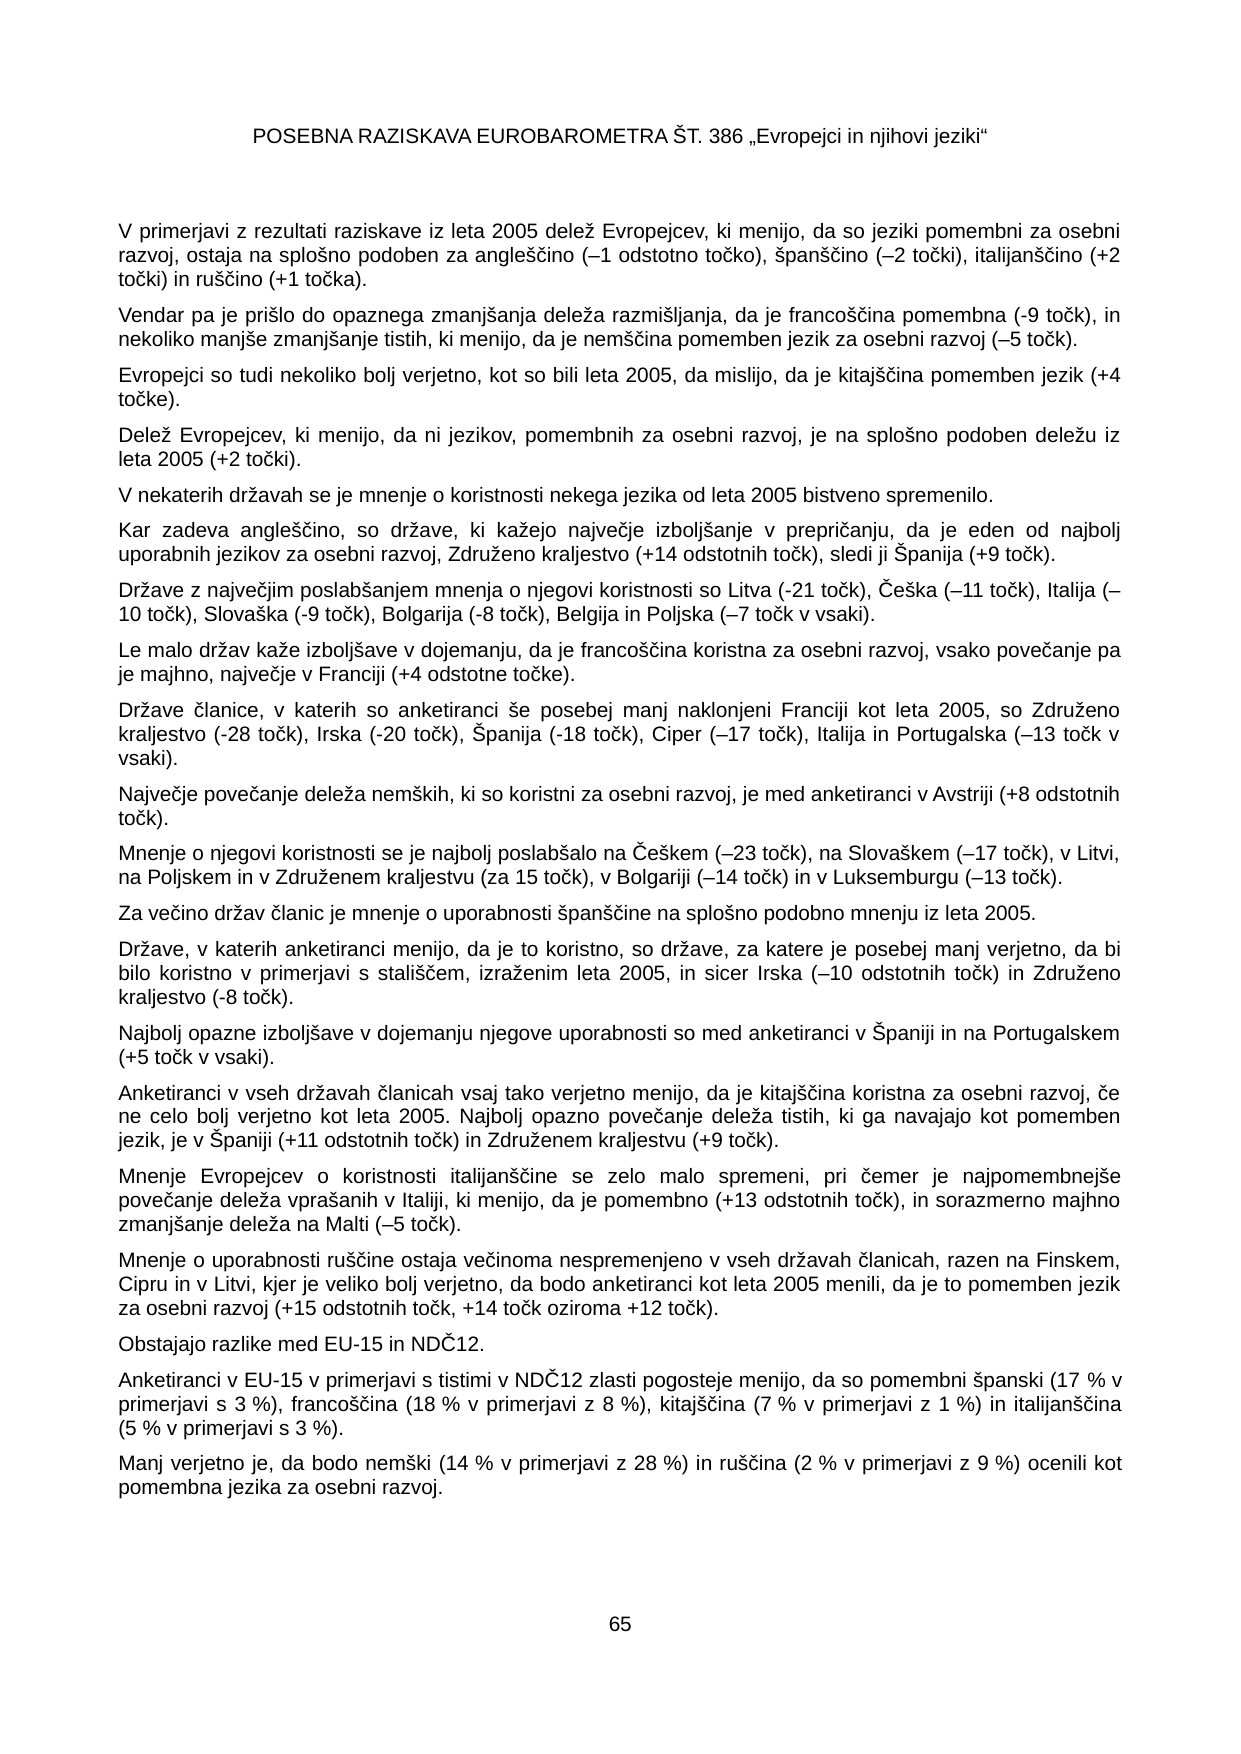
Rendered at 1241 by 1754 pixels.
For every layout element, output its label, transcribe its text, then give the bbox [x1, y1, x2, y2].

text V primerjavi z rezultati raziskave iz leta 2005 delež Evropejcev, ki menijo, da so jeziki pomembni za osebni razvoj, ostaja na splošno podoben za angleščino (–1 odstotno točko), španščino (–2 točki), italijanščino (+2 točki) in ruščino (+1 točka). [118, 219, 1122, 291]
text Države članice, v katerih so anketiranci še posebej manj naklonjeni Franciji kot leta 2005, so Združeno kraljestvo (-28 točk), Irska (-20 točk), Španija (-18 točk), Ciper (–17 točk), Italija in Portugalska (–13 točk v vsaki). [118, 698, 1122, 769]
text Mnenje o uporabnosti ruščine ostaja večinoma nespremenjeno v vseh državah članicah, razen na Finskem, Cipru in v Litvi, kjer je veliko bolj verjetno, da bodo anketiranci kot leta 2005 menili, da je to pomemben jezik za osebni razvoj (+15 odstotnih točk, +14 točk oziroma +12 točk). [118, 1248, 1122, 1320]
text Največje povečanje deleža nemških, ki so koristni za osebni razvoj, je med anketiranci v Avstriji (+8 odstotnih točk). [118, 781, 1122, 829]
text Delež Evropejcev, ki menijo, da ni jezikov, pomembnih za osebni razvoj, je na splošno podoben deležu iz leta 2005 (+2 točki). [118, 423, 1122, 471]
text Le malo držav kaže izboljšave v dojemanju, da je francoščina koristna za osebni razvoj, vsako povečanje pa je majhno, največje v Franciji (+4 odstotne točke). [118, 638, 1122, 686]
text Države z največjim poslabšanjem mnenja o njegovi koristnosti so Litva (-21 točk), Češka (–11 točk), Italija (–10 točk), Slovaška (-9 točk), Bolgarija (-8 točk), Belgija in Poljska (–7 točk v vsaki). [118, 578, 1122, 626]
text Anketiranci v EU-15 v primerjavi s tistimi v NDČ12 zlasti pogosteje menijo, da so pomembni španski (17 % v primerjavi s 3 %), francoščina (18 % v primerjavi z 8 %), kitajščina (7 % v primerjavi z 1 %) in italijanščina (5 % v primerjavi s 3 %). [118, 1367, 1122, 1439]
text Države, v katerih anketiranci menijo, da je to koristno, so države, za katere je posebej manj verjetno, da bi bilo koristno v primerjavi s stališčem, izraženim leta 2005, in sicer Irska (–10 odstotnih točk) in Združeno kraljestvo (-8 točk). [118, 937, 1122, 1009]
text Najbolj opazne izboljšave v dojemanju njegove uporabnosti so med anketiranci v Španiji in na Portugalskem (+5 točk v vsaki). [118, 1021, 1122, 1068]
text Evropejci so tudi nekoliko bolj verjetno, kot so bili leta 2005, da mislijo, da je kitajščina pomemben jezik (+4 točke). [118, 363, 1122, 411]
text Vendar pa je prišlo do opaznega zmanjšanja deleža razmišljanja, da je francoščina pomembna (-9 točk), in nekoliko manjše zmanjšanje tistih, ki menijo, da je nemščina pomemben jezik za osebni razvoj (–5 točk). [118, 303, 1122, 351]
text Obstajajo razlike med EU-15 in NDČ12. [118, 1332, 1122, 1356]
text Anketiranci v vseh državah članicah vsaj tako verjetno menijo, da je kitajščina koristna za osebni razvoj, če ne celo bolj verjetno kot leta 2005. Najbolj opazno povečanje deleža tistih, ki ga navajajo kot pomemben jezik, je v Španiji (+11 odstotnih točk) in Združenem kraljestvu (+9 točk). [118, 1080, 1122, 1152]
text Mnenje o njegovi koristnosti se je najbolj poslabšalo na Češkem (–23 točk), na Slovaškem (–17 točk), v Litvi, na Poljskem in v Združenem kraljestvu (za 15 točk), v Bolgariji (–14 točk) in v Luksemburgu (–13 točk). [118, 841, 1122, 889]
text Kar zadeva angleščino, so države, ki kažejo največje izboljšanje v prepričanju, da je eden od najbolj uporabnih jezikov za osebni razvoj, Združeno kraljestvo (+14 odstotnih točk), sledi ji Španija (+9 točk). [118, 518, 1122, 566]
text Za večino držav članic je mnenje o uporabnosti španščine na splošno podobno mnenju iz leta 2005. [118, 901, 1122, 925]
text Mnenje Evropejcev o koristnosti italijanščine se zelo malo spremeni, pri čemer je najpomembnejše povečanje deleža vprašanih v Italiji, ki menijo, da je pomembno (+13 odstotnih točk), in sorazmerno majhno zmanjšanje deleža na Malti (–5 točk). [118, 1164, 1122, 1236]
text Manj verjetno je, da bodo nemški (14 % v primerjavi z 28 %) in ruščina (2 % v primerjavi z 9 %) ocenili kot pomembna jezika za osebni razvoj. [118, 1451, 1122, 1499]
text V nekaterih državah se je mnenje o koristnosti nekega jezika od leta 2005 bistveno spremenilo. [118, 482, 1122, 506]
